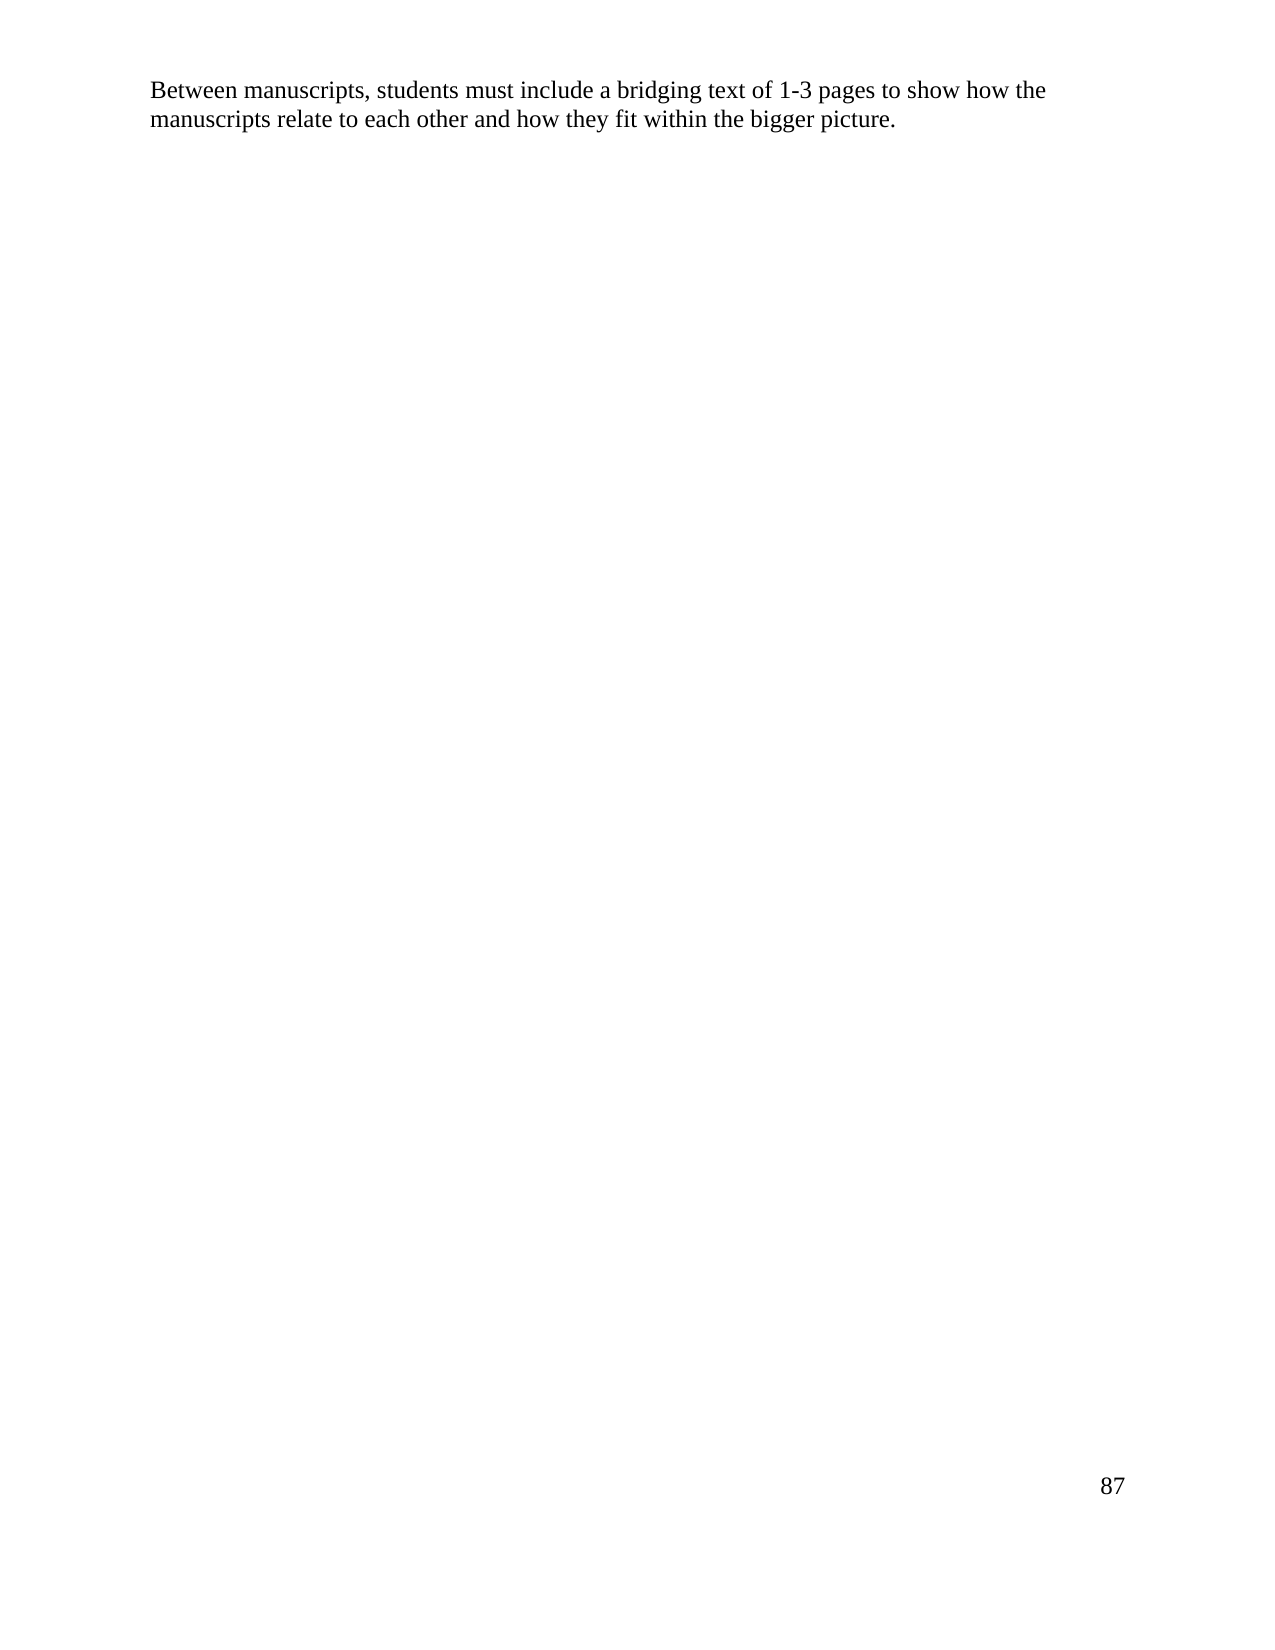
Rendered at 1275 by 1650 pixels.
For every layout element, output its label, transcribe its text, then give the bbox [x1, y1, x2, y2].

text Between manuscripts, students must include a bridging text of 1-3 pages to show how the manuscripts relate to each other and how they fit within the bigger picture. [150, 75, 1125, 132]
